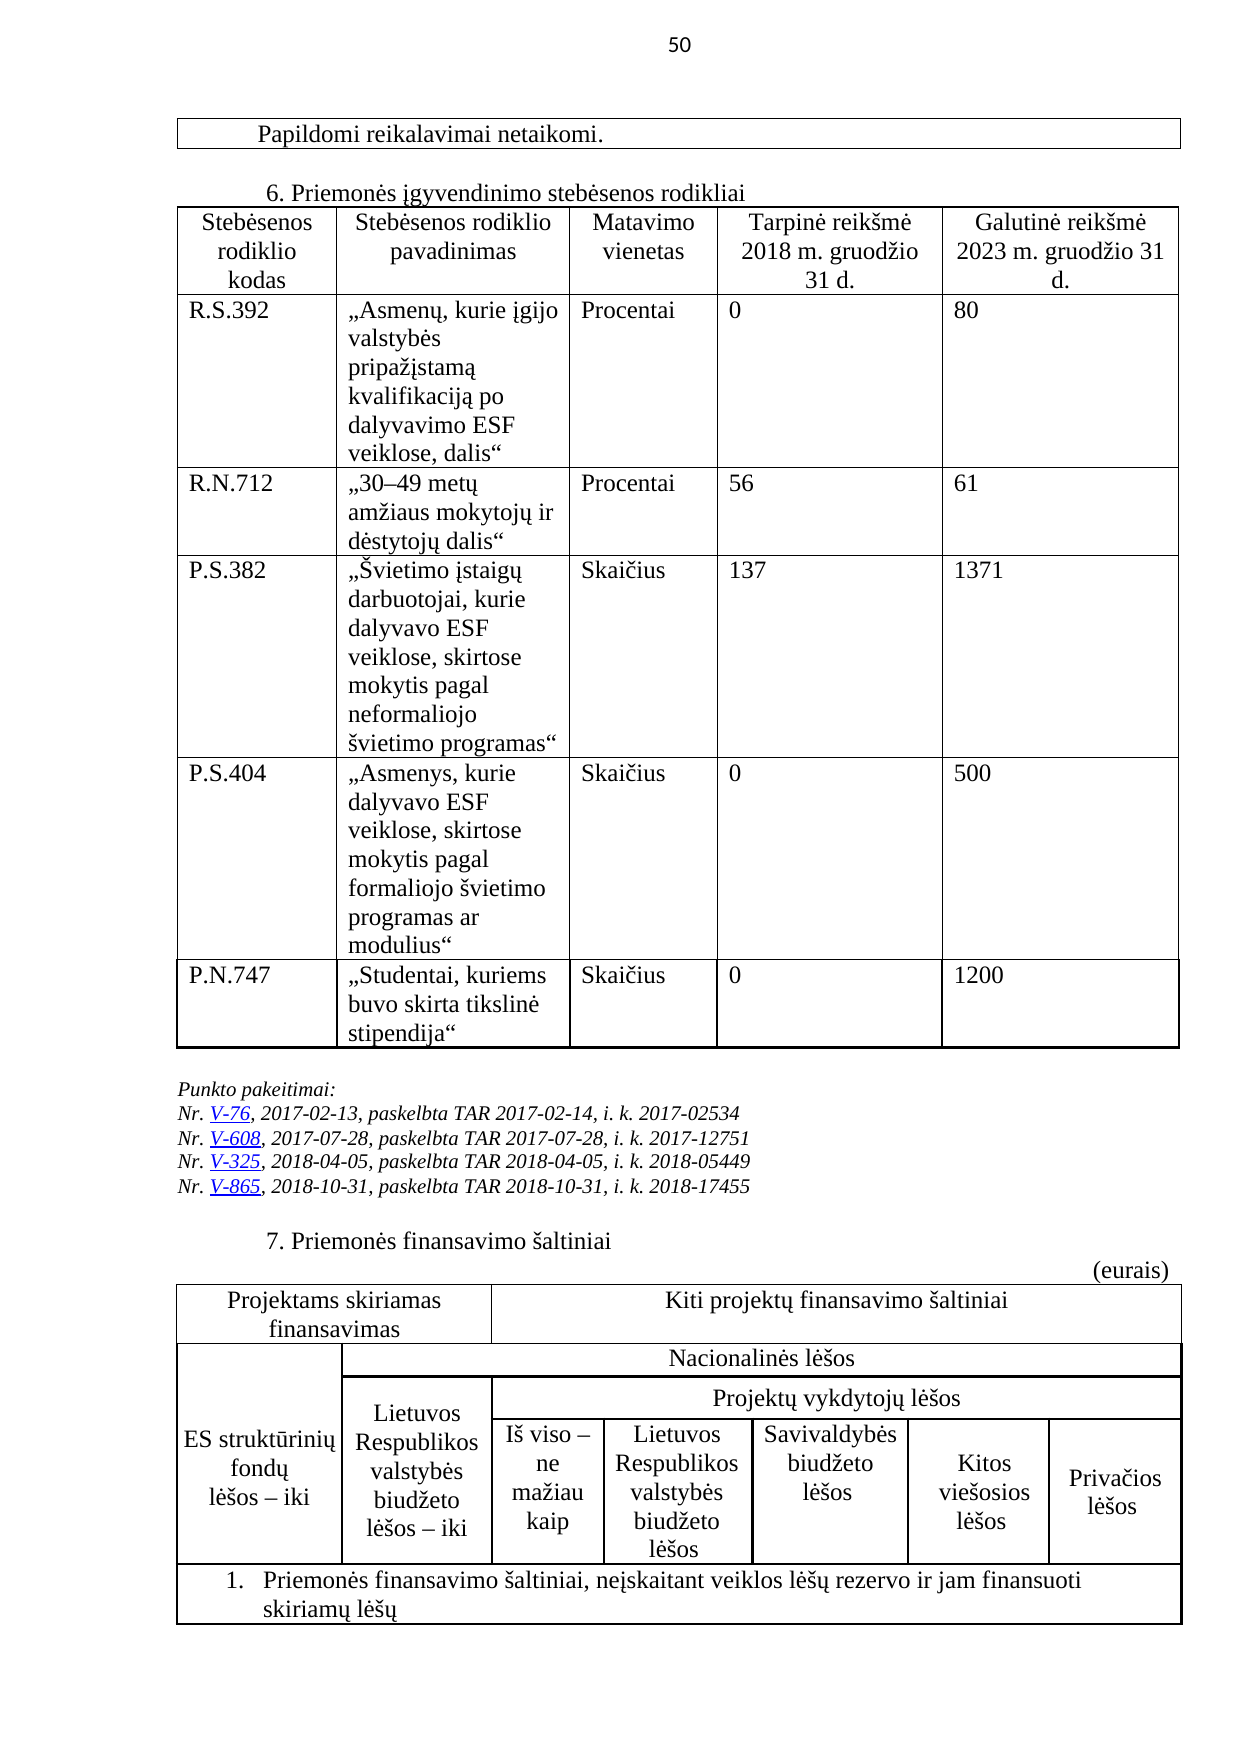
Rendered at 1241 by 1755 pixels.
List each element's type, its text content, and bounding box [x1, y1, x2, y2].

table_cell „Asmenų, kurie įgijo valstybės pripažįstamą kvalifikaciją po dalyvavimo ESF veiklose, dalis“ [337, 295, 569, 467]
table_cell Procentai [570, 468, 717, 554]
table_cell „Asmenys, kurie dalyvavo ESF veiklose, skirtose mokytis pagal formaliojo švietimo programas ar modulius“ [337, 758, 569, 959]
table_cell Savivaldybės biudžeto lėšos [754, 1420, 907, 1563]
table_header Galutinė reikšmė 2023 m. gruodžio 31 d. [943, 208, 1178, 294]
table_cell Lietuvos Respublikos valstybės biudžeto lėšos – iki [343, 1378, 491, 1563]
table_cell 500 [943, 758, 1178, 959]
table_cell R.S.392 [178, 295, 336, 467]
table_cell P.S.382 [178, 556, 336, 757]
table_header Tarpinė reikšmė 2018 m. gruodžio 31 d. [718, 208, 942, 294]
table_cell 56 [718, 468, 942, 554]
table_cell 0 [718, 960, 941, 1046]
table_cell P.N.747 [178, 960, 336, 1046]
table_header Matavimo vienetas [570, 208, 717, 294]
text 6. Priemonės įgyvendinimo stebėsenos rodikliai [177, 178, 1181, 206]
text Nr. V-76, 2017-02-13, paskelbta TAR 2017-02-14, i. k. 2017-02534 [177, 1101, 1181, 1125]
table_cell Privačios lėšos [1050, 1420, 1180, 1563]
table_cell Lietuvos Respublikos valstybės biudžeto lėšos [605, 1420, 751, 1563]
table_cell 1371 [943, 556, 1178, 757]
text Punkto pakeitimai: [177, 1077, 1181, 1101]
table_cell Skaičius [570, 758, 717, 959]
table_cell Skaičius [571, 960, 716, 1046]
table_cell 61 [943, 468, 1178, 554]
table_cell 0 [718, 295, 942, 467]
table_cell 1. Priemonės finansavimo šaltiniai, neįskaitant veiklos lėšų rezervo ir jam finansuoti skiriamų lėšų [178, 1565, 1180, 1623]
table_cell Kitos viešosios lėšos [909, 1420, 1048, 1563]
table_cell „30–49 metų amžiaus mokytojų ir dėstytojų dalis“ [337, 468, 569, 554]
text 7. Priemonės finansavimo šaltiniai [177, 1226, 1181, 1255]
table_header Papildomi reikalavimai netaikomi. [178, 119, 1180, 148]
table_cell „Švietimo įstaigų darbuotojai, kurie dalyvavo ESF veiklose, skirtose mokytis pagal neformaliojo švietimo programas“ [337, 556, 569, 757]
table_cell 137 [718, 556, 942, 757]
table_cell P.S.404 [178, 758, 336, 959]
table_header Projektams skiriamas finansavimas [177, 1285, 491, 1342]
table_cell Procentai [570, 295, 717, 467]
table_cell 1200 [943, 960, 1178, 1046]
table_cell 80 [943, 295, 1178, 467]
text Nr. V-608, 2017-07-28, paskelbta TAR 2017-07-28, i. k. 2017-12751 [177, 1125, 1181, 1149]
table_header Stebėsenos rodiklio kodas [178, 208, 336, 294]
table_cell Nacionalinės lėšos [343, 1344, 1180, 1375]
table_header Stebėsenos rodiklio pavadinimas [337, 208, 569, 294]
text (eurais) [177, 1255, 1181, 1284]
text Nr. V-325, 2018-04-05, paskelbta TAR 2018-04-05, i. k. 2018-05449 [177, 1149, 1181, 1173]
table_cell Iš viso – ne mažiau kaip [493, 1420, 603, 1563]
table_cell R.N.712 [178, 468, 336, 554]
table_cell ES struktūrinių fondų lėšos – iki [178, 1344, 341, 1563]
table_cell Skaičius [570, 556, 717, 757]
text Nr. V-865, 2018-10-31, paskelbta TAR 2018-10-31, i. k. 2018-17455 [177, 1173, 1181, 1198]
table_header Kiti projektų finansavimo šaltiniai [492, 1285, 1181, 1342]
table_cell „Studentai, kuriems buvo skirta tikslinė stipendija“ [338, 960, 569, 1046]
table_cell 0 [718, 758, 942, 959]
table_cell Projektų vykdytojų lėšos [493, 1378, 1180, 1417]
